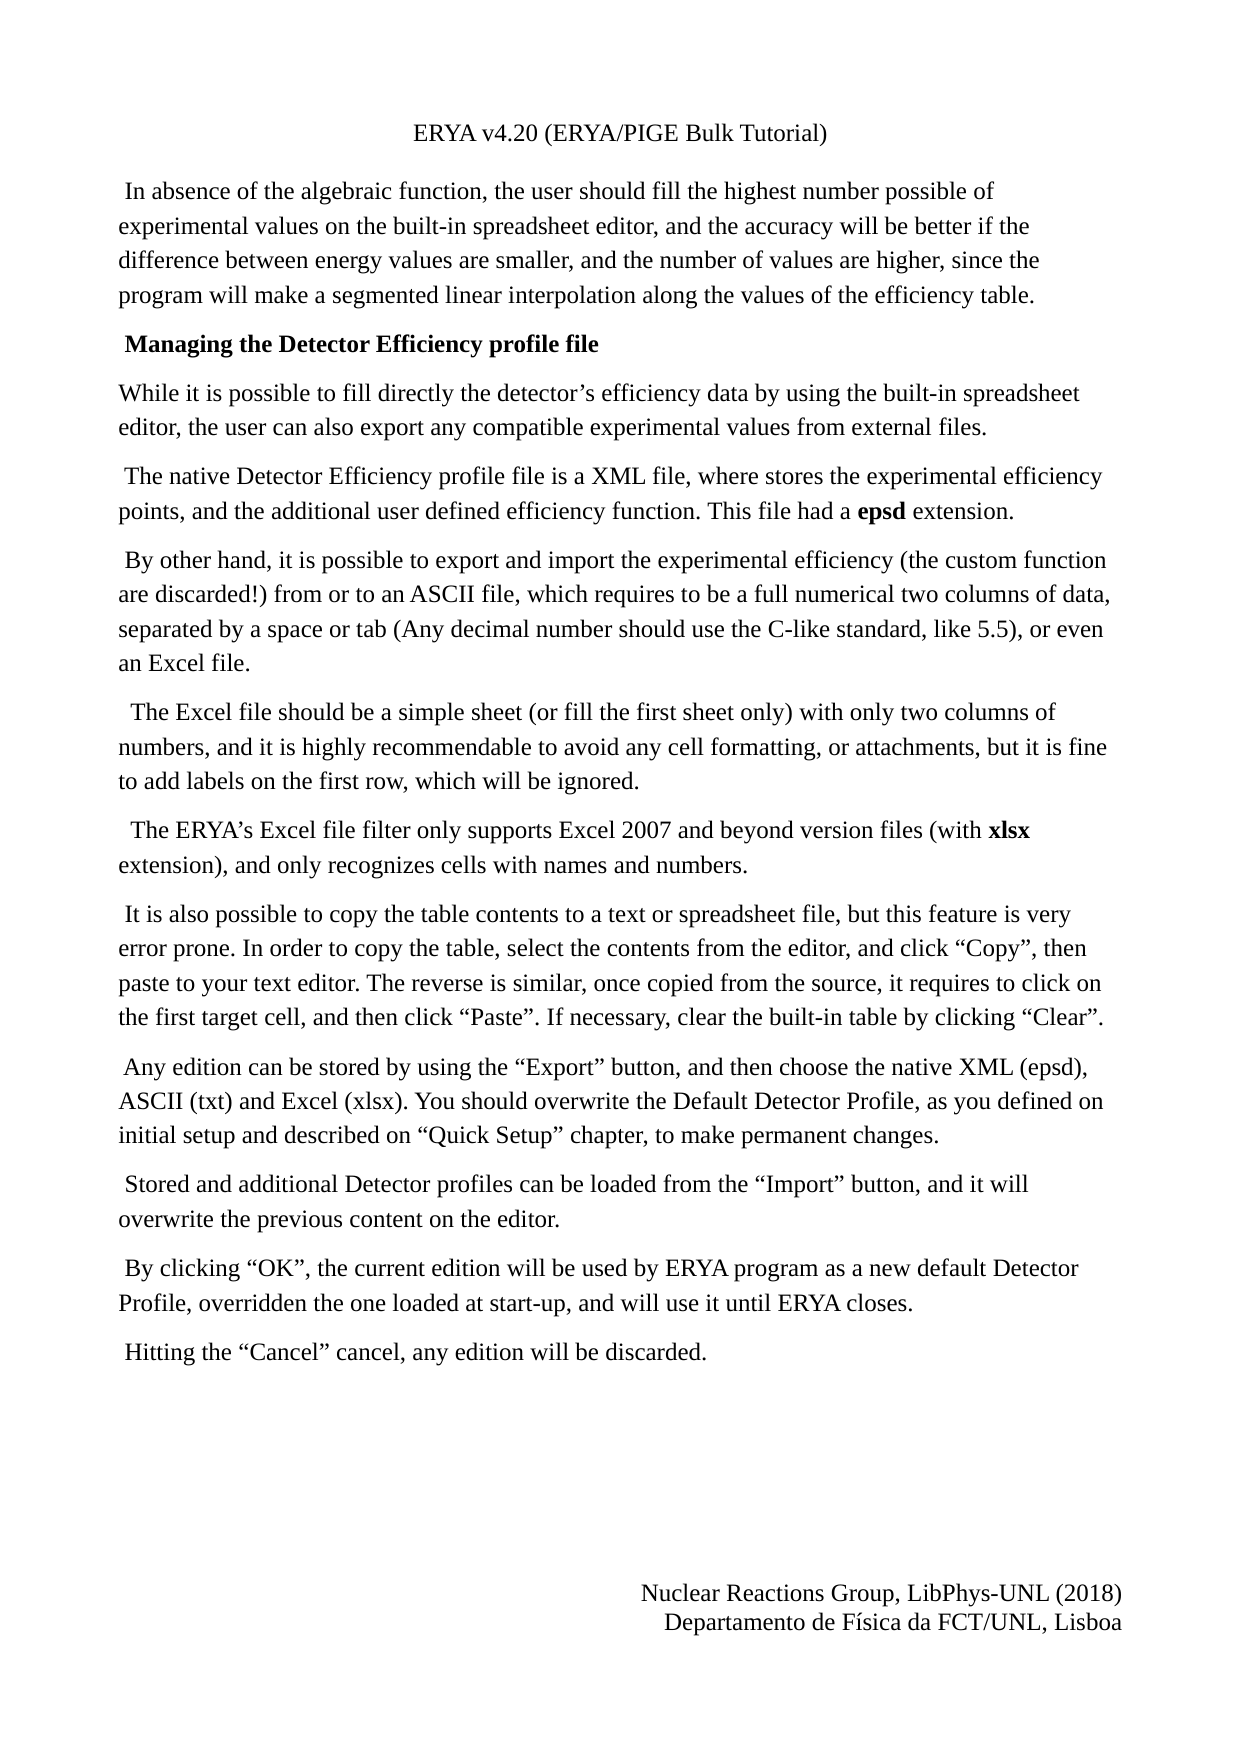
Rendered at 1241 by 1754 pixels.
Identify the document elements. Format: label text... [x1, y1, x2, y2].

text By clicking “OK”, the current edition will be used by ERYA program as a new default Detector Profile, overridden the one loaded at start-up, and will use it until ERYA closes. [118, 1253, 1122, 1316]
text The native Detector Efficiency profile file is a XML file, where stores the experimental efficiency points, and the additional user defined efficiency function. This file had a epsd extension. [118, 461, 1122, 525]
text The Excel file should be a simple sheet (or fill the first sheet only) with only two columns of numbers, and it is highly recommendable to avoid any cell formatting, or attachments, but it is fine to add labels on the first row, which will be ignored. [118, 697, 1122, 795]
text Hitting the “Cancel” cancel, any edition will be discarded. [118, 1337, 1122, 1365]
text In absence of the algebraic function, the user should fill the highest number possible of experimental values on the built-in spreadsheet editor, and the accuracy will be better if the difference between energy values are smaller, and the number of values are higher, since the program will make a segmented linear interpolation along the values of the efficiency table. [118, 176, 1122, 308]
text The ERYA’s Excel file filter only supports Excel 2007 and beyond version files (with xlsx extension), and only recognizes cells with names and numbers. [118, 816, 1122, 879]
text While it is possible to fill directly the detector’s efficiency data by using the built-in spreadsheet editor, the user can also export any compatible experimental values from external files. [118, 378, 1122, 441]
text Managing the Detector Efficiency profile file [118, 329, 1122, 358]
text Any edition can be stored by using the “Export” button, and then choose the native XML (epsd), ASCII (txt) and Excel (xlsx). You should overwrite the Default Detector Profile, as you defined on initial setup and described on “Quick Setup” chapter, to make permanent changes. [118, 1052, 1122, 1149]
text Stored and additional Detector profiles can be loaded from the “Import” button, and it will overwrite the previous content on the editor. [118, 1169, 1122, 1233]
text By other hand, it is possible to export and import the experimental efficiency (the custom function are discarded!) from or to an ASCII file, which requires to be a full numerical two columns of data, separated by a space or tab (Any decimal number should use the C-like standard, like 5.5), or even an Excel file. [118, 545, 1122, 677]
text It is also possible to copy the table contents to a text or spreadsheet file, but this feature is very error prone. In order to copy the table, select the contents from the editor, and click “Copy”, then paste to your text editor. The reverse is similar, once copied from the source, it requires to click on the first target cell, and then click “Paste”. If necessary, clear the built-in table by clicking “Clear”. [118, 899, 1122, 1031]
